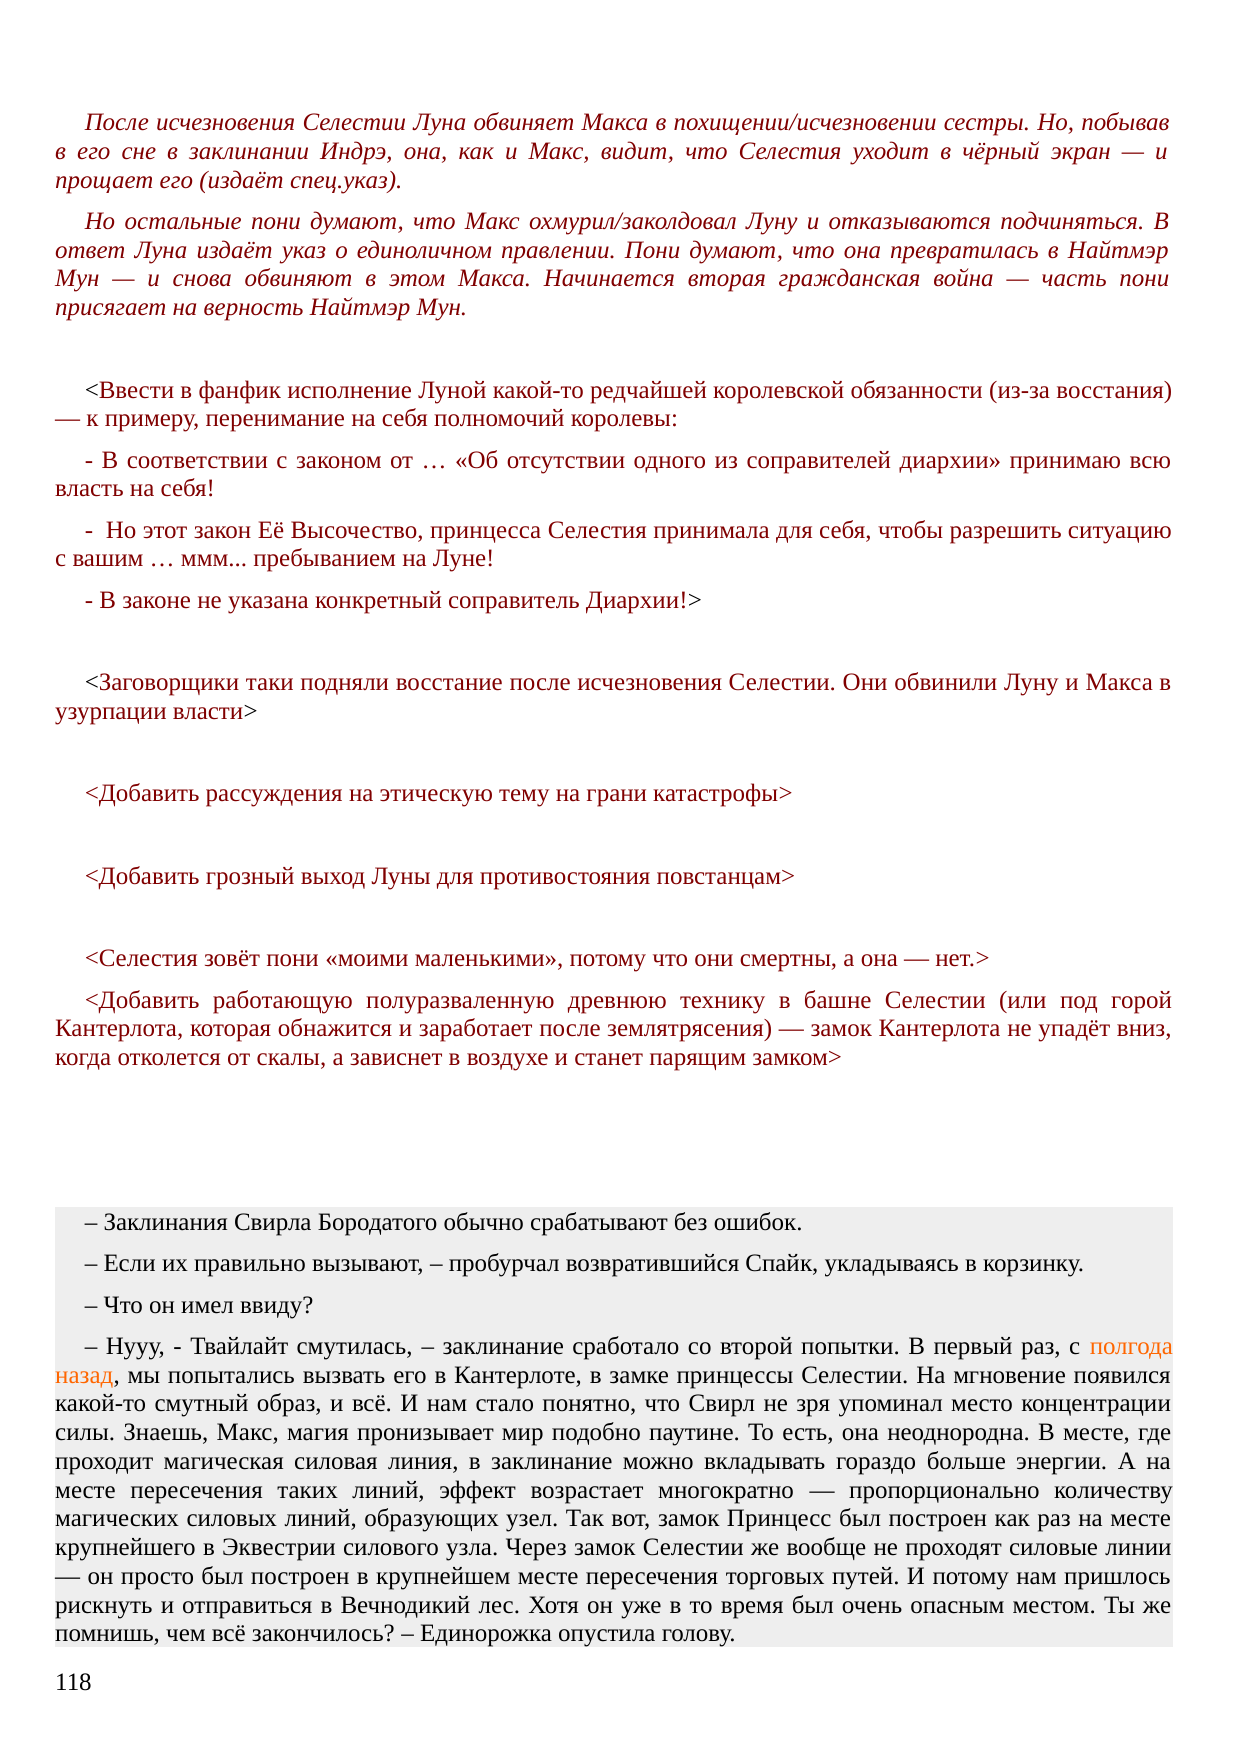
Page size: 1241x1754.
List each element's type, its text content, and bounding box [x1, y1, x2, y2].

text - Но этот закон Её Высочество, принцесса Селестия принимала для себя, чтобы разрешить ситуацию с вашим … ммм... пребыванием на Луне! [55, 515, 1173, 572]
text – Нууу, - Твайлайт смутилась, – заклинание сработало со второй попытки. В первый раз, с полгода назад, мы попытались вызвать его в Кантерлоте, в замке принцессы Селестии. На мгновение появился какой-то смутный образ, и всё. И нам стало понятно, что Свирл не зря упоминал место концентрации силы. Знаешь, Макс, магия пронизывает мир подобно паутине. То есть, она неоднородна. В месте, где проходит магическая силовая линия, в заклинание можно вкладывать гораздо больше энергии. А на месте пересечения таких линий, эффект возрастает многократно — пропорционально количеству магических силовых линий, образующих узел. Так вот, замок Принцесс был построен как раз на месте крупнейшего в Эквестрии силового узла. Через замок Селестии же вообще не проходят силовые линии — он просто был построен в крупнейшем месте пересечения торговых путей. И потому нам пришлось рискнуть и отправиться в Вечнодикий лес. Хотя он уже в то время был очень опасным местом. Ты же помнишь, чем всё закончилось? – Единорожка опустила голову. [55, 1331, 1173, 1647]
text Но остальные пони думают, что Макс охмурил/заколдовал Луну и отказываются подчиняться. В ответ Луна издаёт указ о единоличном правлении. Пони думают, что она превратилась в Найтмэр Мун — и снова обвиняют в этом Макса. Начинается вторая гражданская война — часть пони присягает на верность Найтмэр Мун. [55, 206, 1173, 321]
text <Добавить рассуждения на этическую тему на грани катастрофы> [55, 778, 1173, 807]
text <Заговорщики таки подняли восстание после исчезновения Селестии. Они обвинили Луну и Макса в узурпации власти> [55, 667, 1173, 725]
text После исчезновения Селестии Луна обвиняет Макса в похищении/исчезновении сестры. Но, побывав в его сне в заклинании Индрэ, она, как и Макс, видит, что Селестия уходит в чёрный экран — и прощает его (издаёт спец.указ). [55, 107, 1173, 193]
text <Добавить грозный выход Луны для противостояния повстанцам> [55, 861, 1173, 890]
text - В законе не указана конкретный соправитель Диархии!> [55, 585, 1173, 613]
text <Добавить работающую полуразваленную древнюю технику в башне Селестии (или под горой Кантерлота, которая обнажится и заработает после землятрясения) — замок Кантерлота не упадёт вниз, когда отколется от скалы, а зависнет в воздухе и станет парящим замком> [55, 985, 1173, 1071]
text – Если их правильно вызывают, – пробурчал возвратившийся Спайк, укладываясь в корзинку. [55, 1248, 1173, 1277]
text – Заклинания Свирла Бородатого обычно срабатывают без ошибок. [55, 1207, 1173, 1236]
text <Ввести в фанфик исполнение Луной какой-то редчайшей королевской обязанности (из-за восстания) — к примеру, перенимание на себя полномочий королевы: [55, 375, 1173, 432]
text - В соответствии с законом от … «Об отсутствии одного из соправителей диархии» принимаю всю власть на себя! [55, 445, 1173, 502]
text – Что он имел ввиду? [55, 1290, 1173, 1318]
text <Селестия зовёт пони «моими маленькими», потому что они смертны, а она — нет.> [55, 943, 1173, 972]
